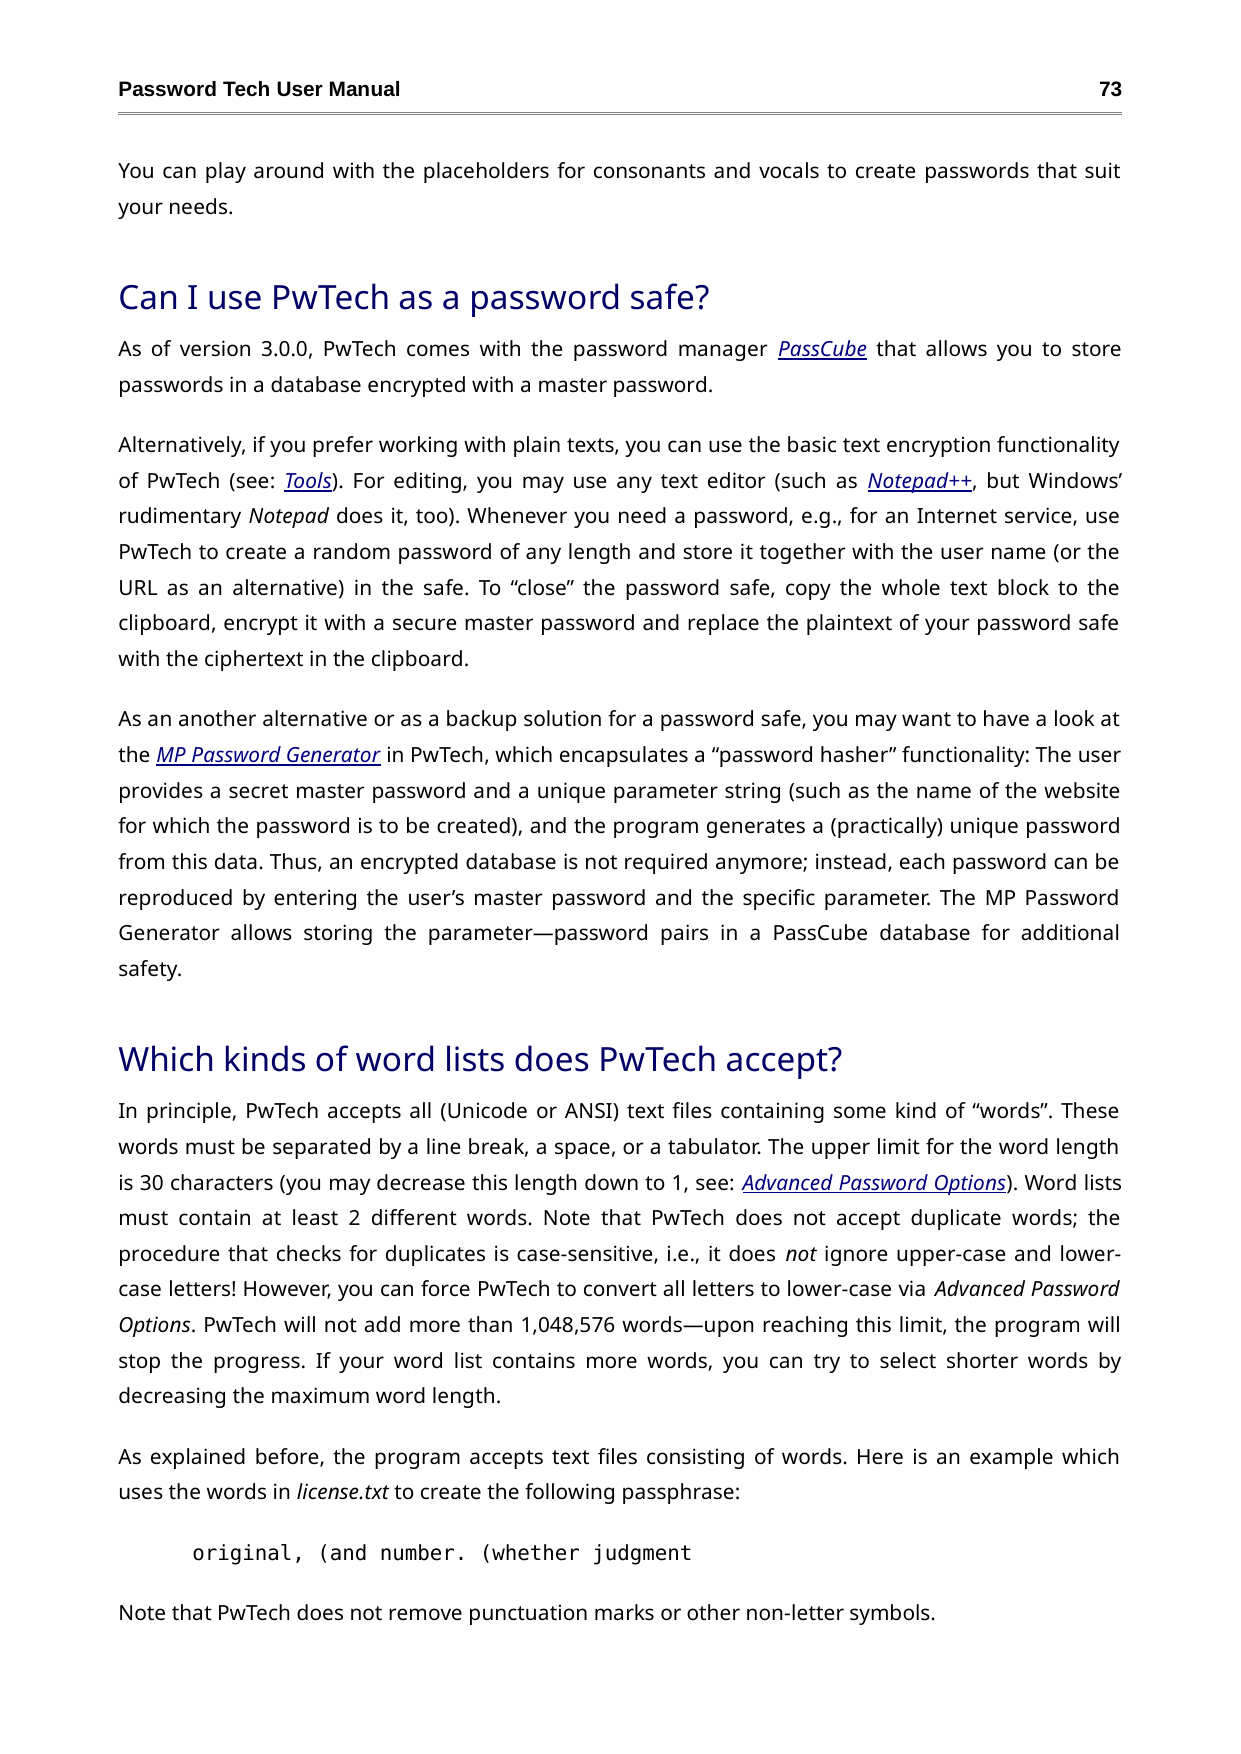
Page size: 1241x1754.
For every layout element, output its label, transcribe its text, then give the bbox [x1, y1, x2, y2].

text As explained before, the program accepts text files consisting of words. Here is an example which uses the words in license.txt to create the following passphrase: [118, 1442, 1122, 1506]
text You can play around with the placeholders for consonants and vocals to create passwords that suit your needs. [118, 156, 1122, 220]
subtitle Which kinds of word lists does PwTech accept? [118, 1035, 1122, 1081]
text As of version 3.0.0, PwTech comes with the password manager PassCube that allows you to store passwords in a database encrypted with a master password. [118, 334, 1122, 398]
text Note that PwTech does not remove punctuation marks or other non-letter symbols. [118, 1598, 1122, 1627]
text In principle, PwTech accepts all (Unicode or ANSI) text files containing some kind of “words”. These words must be separated by a line break, a space, or a tabulator. The upper limit for the word length is 30 characters (you may decrease this length down to 1, see: Advanced Password Options). Word lists must contain at least 2 different words. Note that PwTech does not accept duplicate words; the procedure that checks for duplicates is case-sensitive, i.e., it does not ignore upper-case and lower-case letters! However, you can force PwTech to convert all letters to lower-case via Advanced Password Options. PwTech will not add more than 1,048,576 words—upon reaching this limit, the program will stop the progress. If your word list contains more words, you can try to select shorter words by decreasing the maximum word length. [118, 1096, 1122, 1410]
text original, (and number. (whether judgment [118, 1538, 1122, 1566]
text As an another alternative or as a backup solution for a password safe, you may want to have a look at the MP Password Generator in PwTech, which encapsulates a “password hasher” functionality: The user provides a secret master password and a unique parameter string (such as the name of the website for which the password is to be created), and the program generates a (practically) unique password from this data. Thus, an encrypted database is not required anymore; instead, each password can be reproduced by entering the user’s master password and the specific parameter. The MP Password Generator allows storing the parameter—password pairs in a PassCube database for additional safety. [118, 704, 1122, 982]
text Alternatively, if you prefer working with plain texts, you can use the basic text encryption functionality of PwTech (see: Tools). For editing, you may use any text editor (such as Notepad++, but Windows’ rudimentary Notepad does it, too). Whenever you need a password, e.g., for an Internet service, use PwTech to create a random password of any length and store it together with the user name (or the URL as an alternative) in the safe. To “close” the password safe, copy the whole text block to the clipboard, encrypt it with a secure master password and replace the plaintext of your password safe with the ciphertext in the clipboard. [118, 430, 1122, 672]
subtitle Can I use PwTech as a password safe? [118, 273, 1122, 319]
